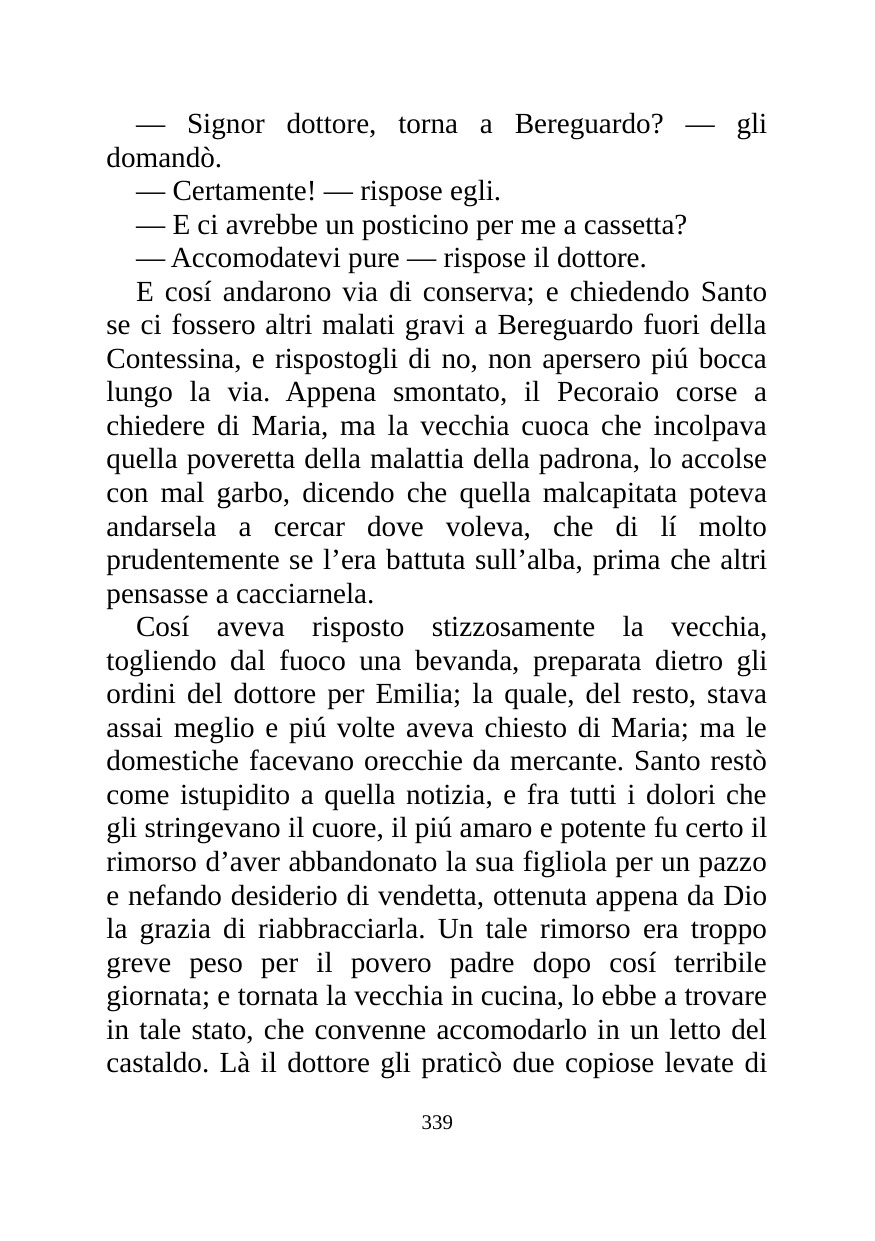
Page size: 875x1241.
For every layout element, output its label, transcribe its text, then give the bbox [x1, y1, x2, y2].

text — E ci avrebbe un posticino per me a cassetta? [106, 207, 768, 240]
text Cosí aveva risposto stizzosamente la vecchia, togliendo dal fuoco una bevanda, preparata dietro gli ordini del dottore per Emilia; la quale, del resto, stava assai meglio e piú volte aveva chiesto di Maria; ma le domestiche facevano orecchie da mercante. Santo restò come istupidito a quella notizia, e fra tutti i dolori che gli stringevano il cuore, il piú amaro e potente fu certo il rimorso d’aver abbandonato la sua figliola per un pazzo e nefando desiderio di vendetta, ottenuta appena da Dio la grazia di riabbracciarla. Un tale rimorso era troppo greve peso per il povero padre dopo cosí terribile giornata; e tornata la vecchia in cucina, lo ebbe a trovare in tale stato, che convenne accomodarlo in un letto del castaldo. Là il dottore gli praticò due copiose levate di [106, 609, 768, 1079]
text — Certamente! — rispose egli. [106, 173, 768, 207]
text — Accomodatevi pure — rispose il dottore. [106, 240, 768, 274]
text — Signor dottore, torna a Bereguardo? — gli domandò. [106, 106, 768, 173]
text E cosí andarono via di conserva; e chiedendo Santo se ci fossero altri malati gravi a Bereguardo fuori della Contessina, e rispostogli di no, non apersero piú bocca lungo la via. Appena smontato, il Pecoraio corse a chiedere di Maria, ma la vecchia cuoca che incolpava quella poveretta della malattia della padrona, lo accolse con mal garbo, dicendo che quella malcapitata poteva andarsela a cercar dove voleva, che di lí molto prudentemente se l’era battuta sull’alba, prima che altri pensasse a cacciarnela. [106, 274, 768, 609]
